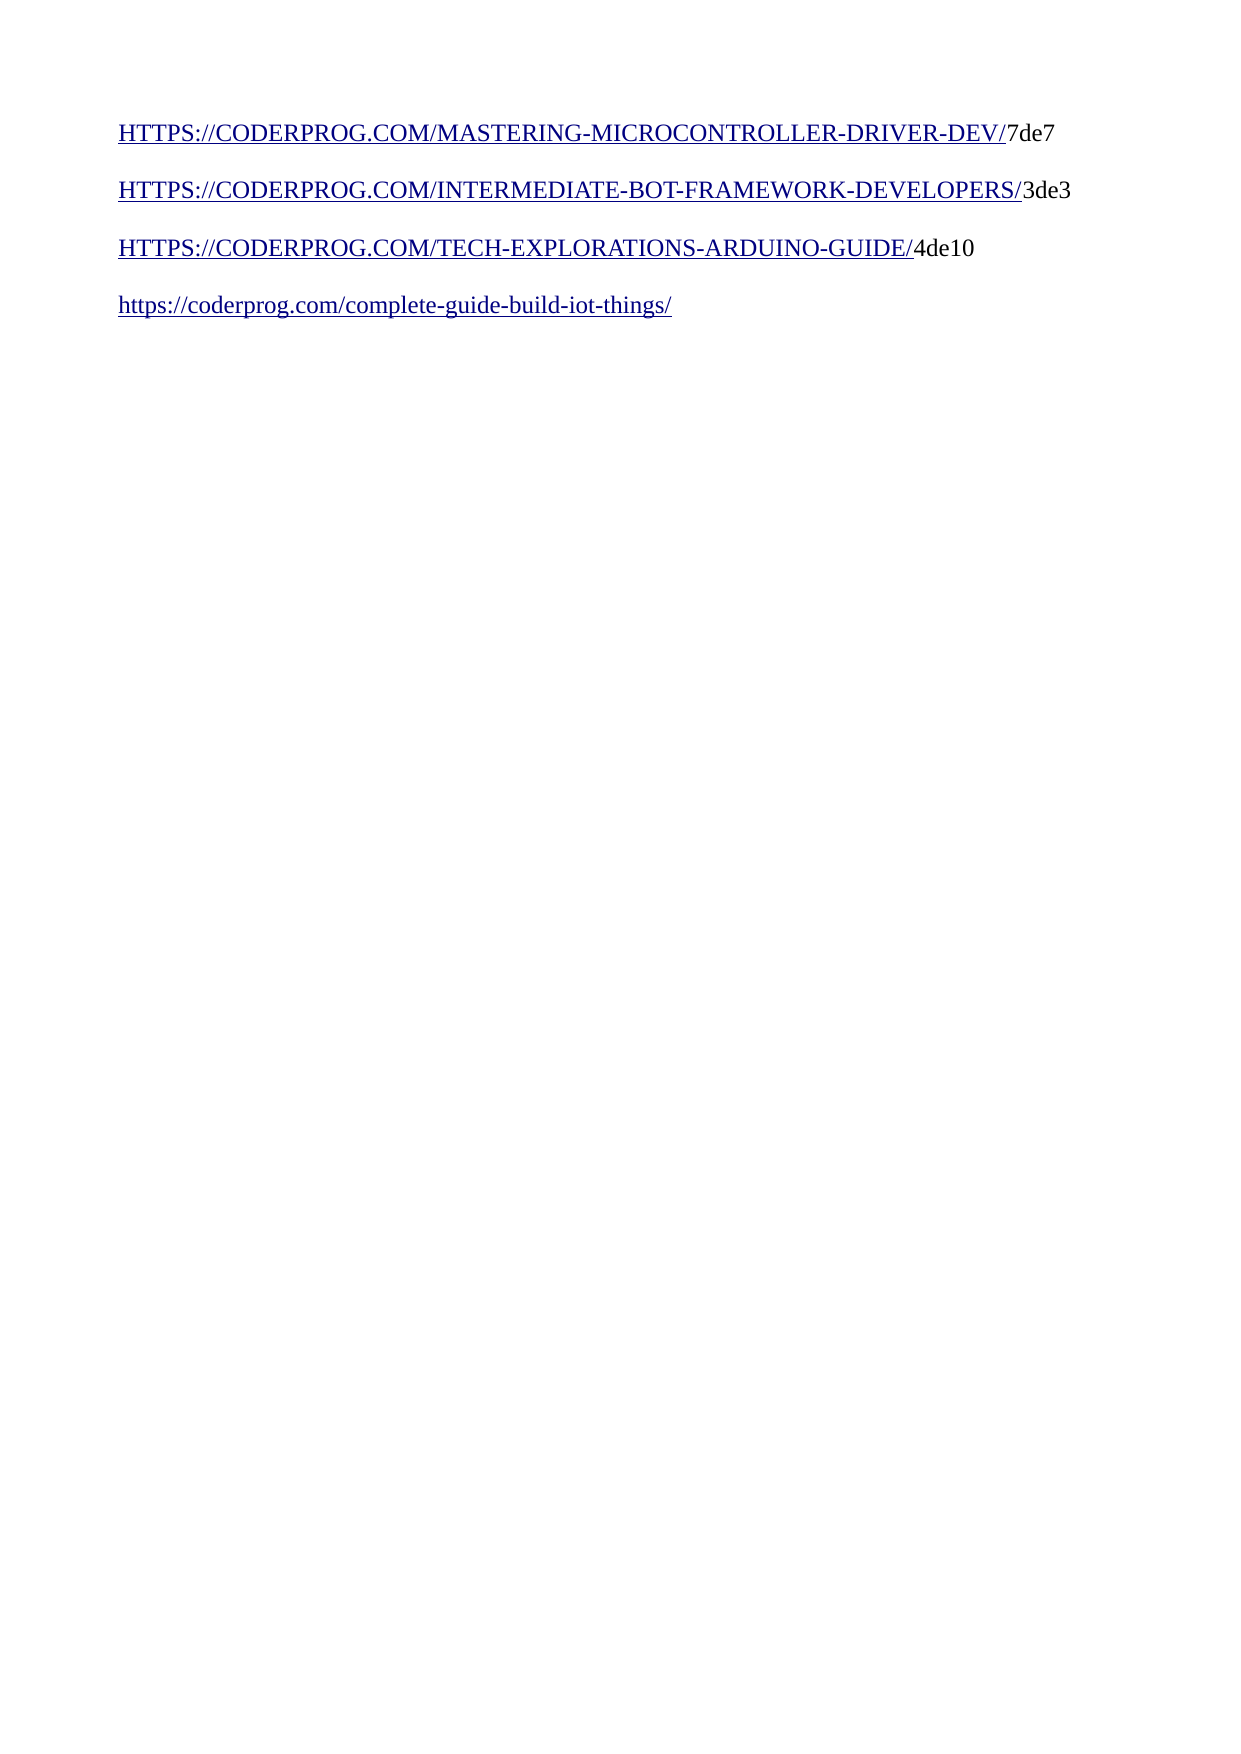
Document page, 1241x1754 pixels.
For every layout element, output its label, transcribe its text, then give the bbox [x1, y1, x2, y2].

text HTTPS://CODERPROG.COM/INTERMEDIATE-BOT-FRAMEWORK-DEVELOPERS/3de3 [118, 176, 1122, 204]
text HTTPS://CODERPROG.COM/TECH-EXPLORATIONS-ARDUINO-GUIDE/4de10 [118, 233, 1122, 262]
text HTTPS://CODERPROG.COM/MASTERING-MICROCONTROLLER-DRIVER-DEV/7de7 [118, 118, 1122, 147]
text https://coderprog.com/complete-guide-build-iot-things/ [118, 291, 1122, 319]
